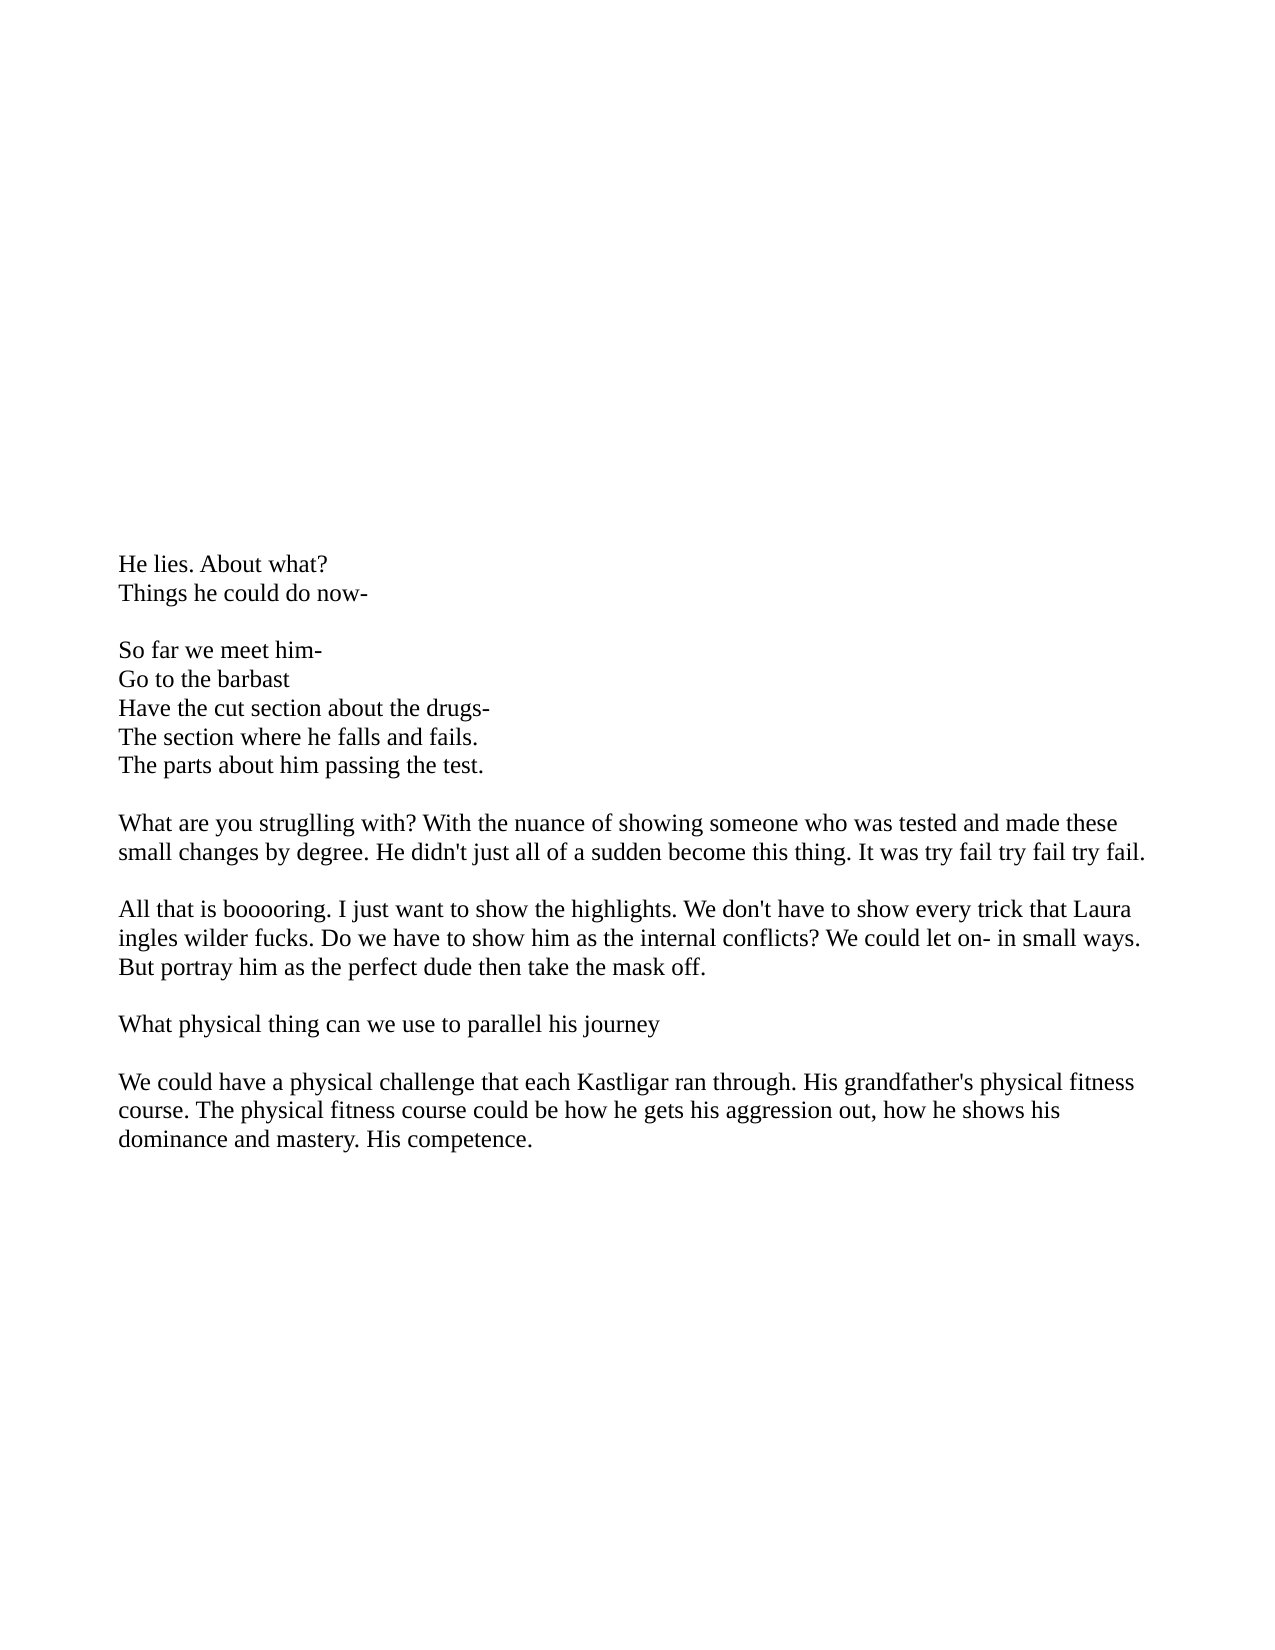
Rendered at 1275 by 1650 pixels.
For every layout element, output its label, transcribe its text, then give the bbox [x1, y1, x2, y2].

text All that is booooring. I just want to show the highlights. We don't have to show every trick that Laura ingles wilder fucks. Do we have to show him as the internal conflicts? We could let on- in small ways. But portray him as the perfect dude then take the mask off. [118, 894, 1157, 981]
text The parts about him passing the test. [118, 751, 1157, 779]
text Go to the barbast [118, 664, 1157, 693]
text The section where he falls and fails. [118, 722, 1157, 751]
text Have the cut section about the drugs- [118, 693, 1157, 722]
text So far we meet him- [118, 636, 1157, 664]
text He lies. About what? Things he could do now- [118, 549, 1157, 607]
text What physical thing can we use to parallel his journey We could have a physical challenge that each Kastligar ran through. His grandfather's physical fitness course. The physical fitness course could be how he gets his aggression out, how he shows his dominance and mastery. His competence. [118, 1009, 1157, 1153]
text What are you struglling with? With the nuance of showing someone who was tested and made these small changes by degree. He didn't just all of a sudden become this thing. It was try fail try fail try fail. [118, 808, 1157, 866]
